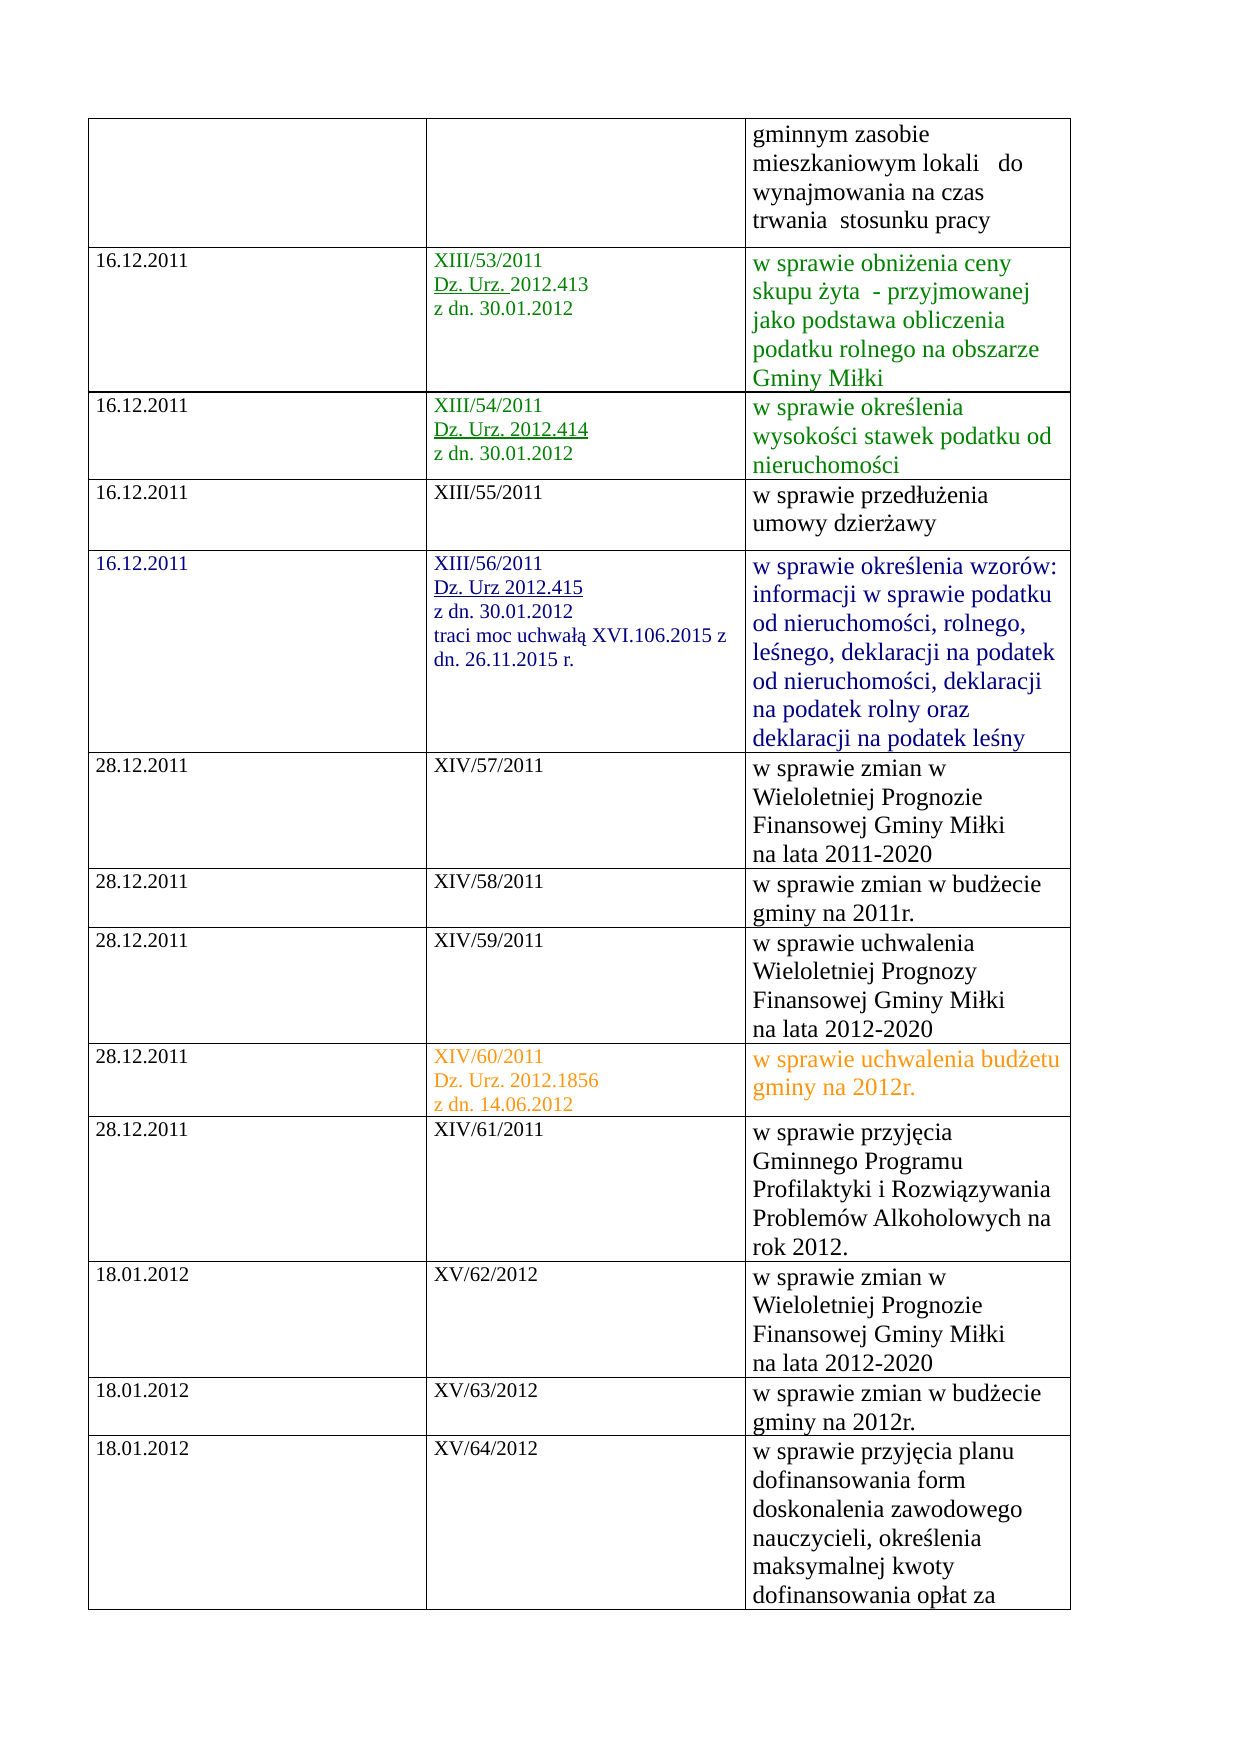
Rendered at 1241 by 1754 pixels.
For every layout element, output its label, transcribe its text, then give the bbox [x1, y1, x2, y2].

table_cell [89, 119, 426, 247]
table_cell w sprawie przedłużenia umowy dzierżawy [746, 480, 1070, 550]
table_cell 18.01.2012 [89, 1436, 426, 1609]
table_cell XIII/54/2011 Dz. Urz. 2012.414 z dn. 30.01.2012 [427, 393, 745, 479]
table_cell w sprawie zmian w Wieloletniej Prognozie Finansowej Gminy Miłki na lata 2012-2020 [746, 1262, 1070, 1377]
table_cell XIV/58/2011 [427, 869, 745, 927]
table_cell gminnym zasobie mieszkaniowym lokali do wynajmowania na czas trwania stosunku pracy [746, 119, 1070, 247]
table_cell XIII/56/2011 Dz. Urz 2012.415 z dn. 30.01.2012 traci moc uchwałą XVI.106.2015 z dn. 26.11.2015 r. [427, 551, 745, 752]
table_cell w sprawie zmian w budżecie gminy na 2011r. [746, 869, 1070, 927]
table_cell XIII/53/2011 Dz. Urz. 2012.413 z dn. 30.01.2012 [427, 248, 745, 391]
table_cell 18.01.2012 [89, 1262, 426, 1377]
table_cell 16.12.2011 [89, 248, 426, 391]
table_cell XIV/57/2011 [427, 753, 745, 868]
table_cell w sprawie przyjęcia Gminnego Programu Profilaktyki i Rozwiązywania Problemów Alkoholowych na rok 2012. [746, 1117, 1070, 1261]
table_cell 16.12.2011 [89, 480, 426, 550]
table_cell XIV/61/2011 [427, 1117, 745, 1261]
table_cell w sprawie zmian w budżecie gminy na 2012r. [746, 1378, 1070, 1435]
table_cell [427, 119, 745, 247]
table_cell 28.12.2011 [89, 869, 426, 927]
table_cell 28.12.2011 [89, 753, 426, 868]
table_cell w sprawie przyjęcia planu dofinansowania form doskonalenia zawodowego nauczycieli, określenia maksymalnej kwoty dofinansowania opłat za [746, 1436, 1070, 1609]
table_cell 18.01.2012 [89, 1378, 426, 1435]
table_cell XIII/55/2011 [427, 480, 745, 550]
table_cell XV/63/2012 [427, 1378, 745, 1435]
table_cell w sprawie uchwalenia budżetu gminy na 2012r. [746, 1044, 1070, 1116]
table_cell w sprawie uchwalenia Wieloletniej Prognozy Finansowej Gminy Miłki na lata 2012-2020 [746, 928, 1070, 1043]
table_cell XV/62/2012 [427, 1262, 745, 1377]
table_cell 28.12.2011 [89, 1044, 426, 1116]
table_cell 28.12.2011 [89, 1117, 426, 1261]
table_cell 16.12.2011 [89, 551, 426, 752]
table_cell w sprawie obniżenia ceny skupu żyta - przyjmowanej jako podstawa obliczenia podatku rolnego na obszarze Gminy Miłki [746, 248, 1070, 391]
table_cell 16.12.2011 [89, 393, 426, 479]
table_cell XIV/60/2011 Dz. Urz. 2012.1856 z dn. 14.06.2012 [427, 1044, 745, 1116]
table_cell w sprawie określenia wzorów: informacji w sprawie podatku od nieruchomości, rolnego, leśnego, deklaracji na podatek od nieruchomości, deklaracji na podatek rolny oraz deklaracji na podatek leśny [746, 551, 1070, 752]
table_cell XIV/59/2011 [427, 928, 745, 1043]
table_cell 28.12.2011 [89, 928, 426, 1043]
table_cell w sprawie zmian w Wieloletniej Prognozie Finansowej Gminy Miłki na lata 2011-2020 [746, 753, 1070, 868]
table_cell XV/64/2012 [427, 1436, 745, 1609]
table_cell w sprawie określenia wysokości stawek podatku od nieruchomości [746, 393, 1070, 479]
